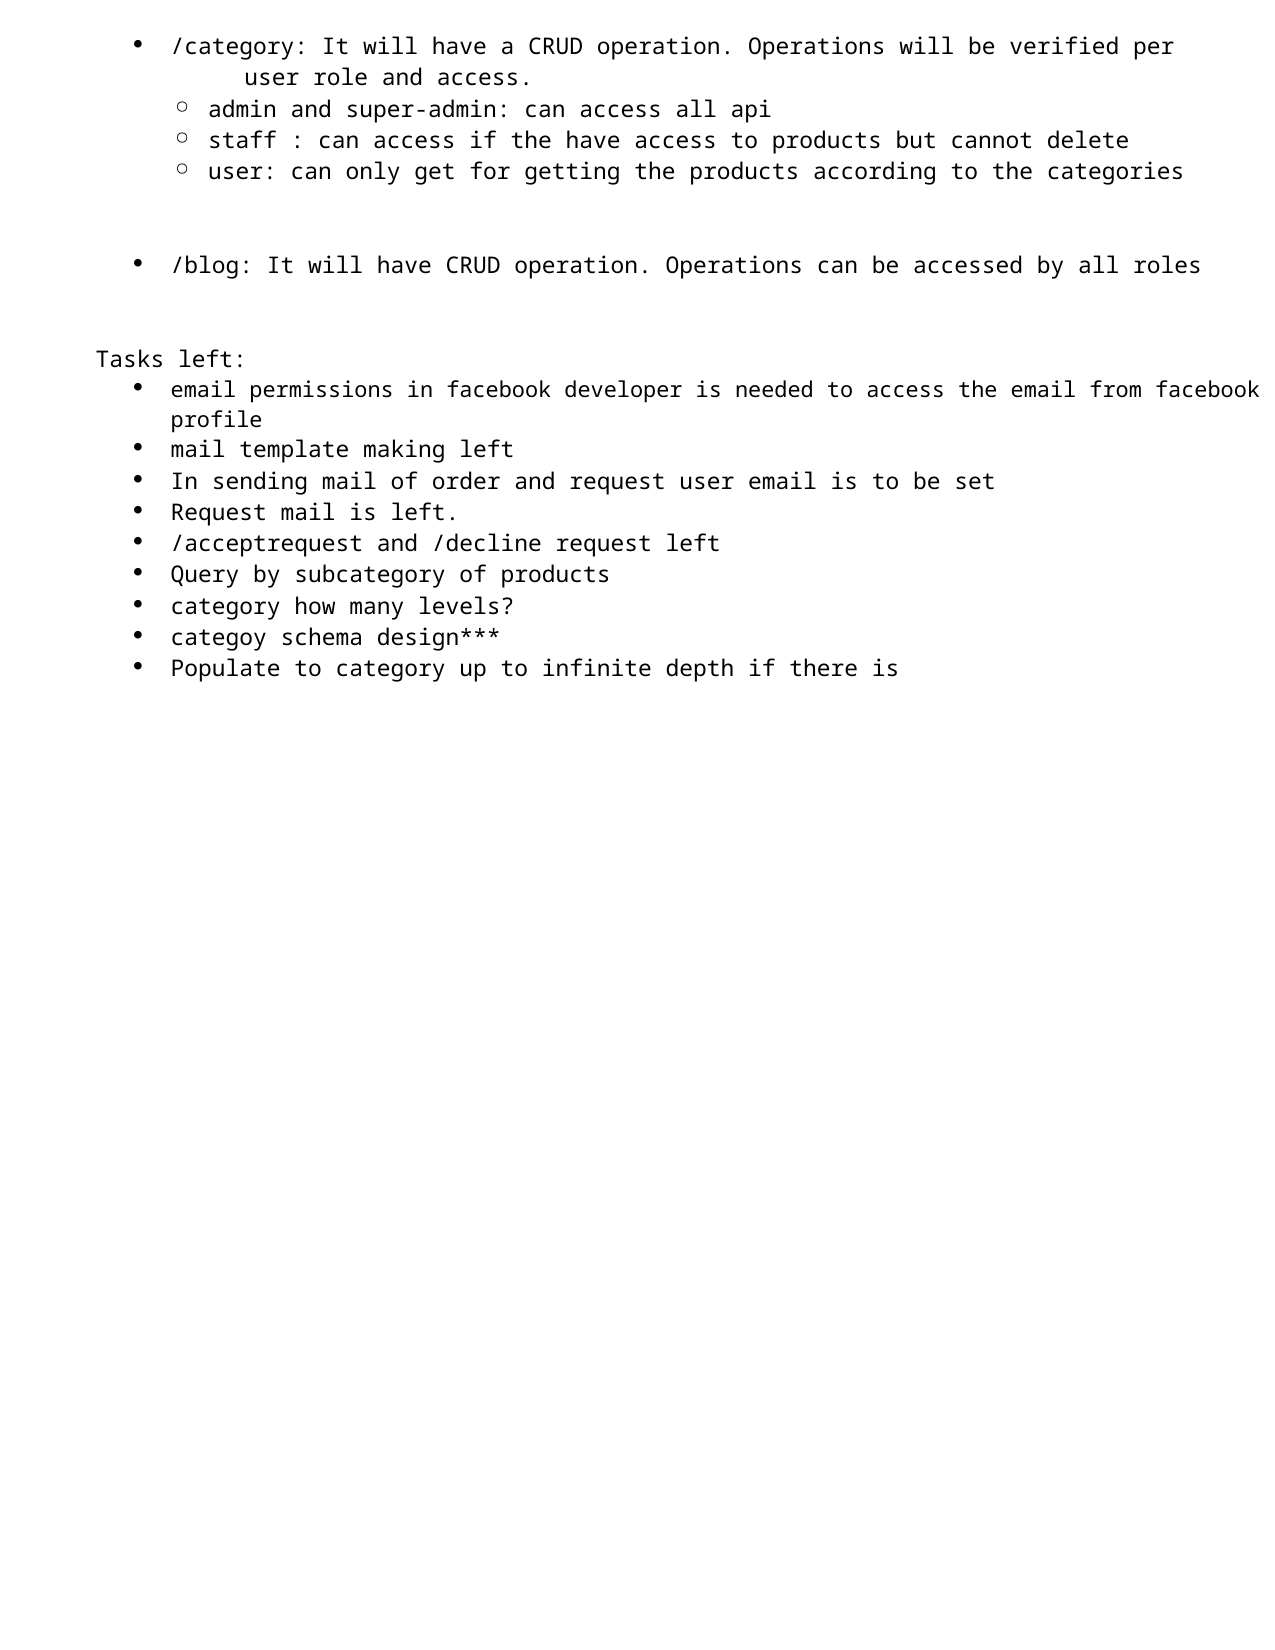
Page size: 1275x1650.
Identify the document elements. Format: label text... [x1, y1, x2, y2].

list /acceptrequest and /decline request left [133, 527, 1266, 558]
list Query by subcategory of products [133, 558, 1266, 589]
list mail template making left [133, 433, 1266, 464]
list /blog: It will have CRUD operation. Operations can be accessed by all roles [133, 249, 1266, 280]
text Tasks left: [95, 342, 1266, 374]
list staff : can access if the have access to products but cannot delete [170, 124, 1266, 155]
list Populate to category up to infinite depth if there is [133, 652, 1266, 683]
list Request mail is left. [133, 496, 1266, 527]
list categoy schema design*** [133, 621, 1266, 652]
list category how many levels? [133, 589, 1266, 621]
list /category: It will have a CRUD operation. Operations will be verified per user role and access. [133, 30, 1266, 92]
list user: can only get for getting the products according to the categories [170, 155, 1266, 186]
list email permissions in facebook developer is needed to access the email from facebook profile [133, 374, 1266, 433]
list In sending mail of order and request user email is to be set [133, 464, 1266, 496]
list admin and super-admin: can access all api [170, 92, 1266, 124]
